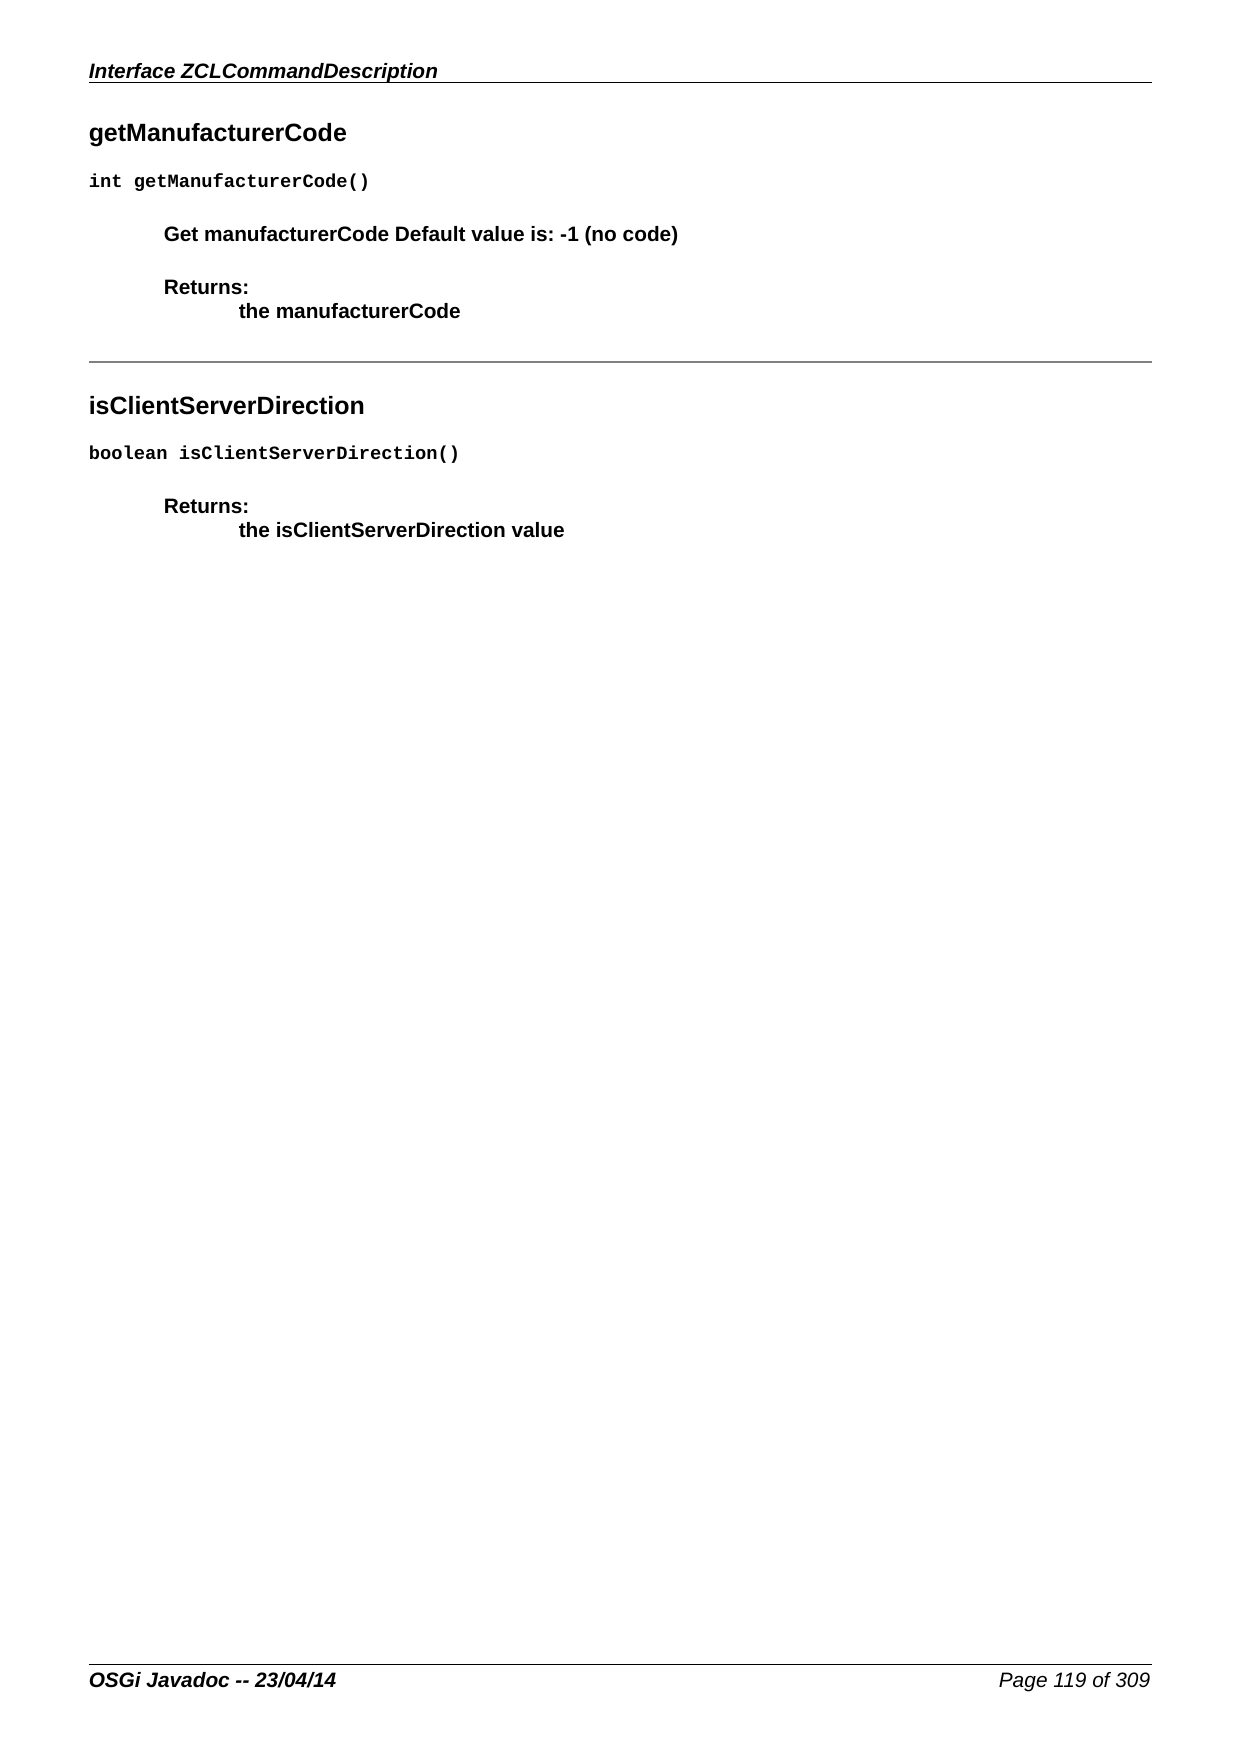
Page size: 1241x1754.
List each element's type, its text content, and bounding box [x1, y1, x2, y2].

subtitle isClientServerDirection [88, 391, 1152, 420]
text Returns: [163, 494, 1152, 518]
text the isClientServerDirection value [238, 518, 1152, 542]
subtitle getManufacturerCode [88, 118, 1152, 147]
text boolean isClientServerDirection() [88, 444, 1152, 465]
text Get manufacturerCode Default value is: -1 (no code) [163, 222, 1152, 246]
text int getManufacturerCode() [88, 171, 1152, 193]
text the manufacturerCode [238, 299, 1152, 323]
text Returns: [163, 275, 1152, 299]
